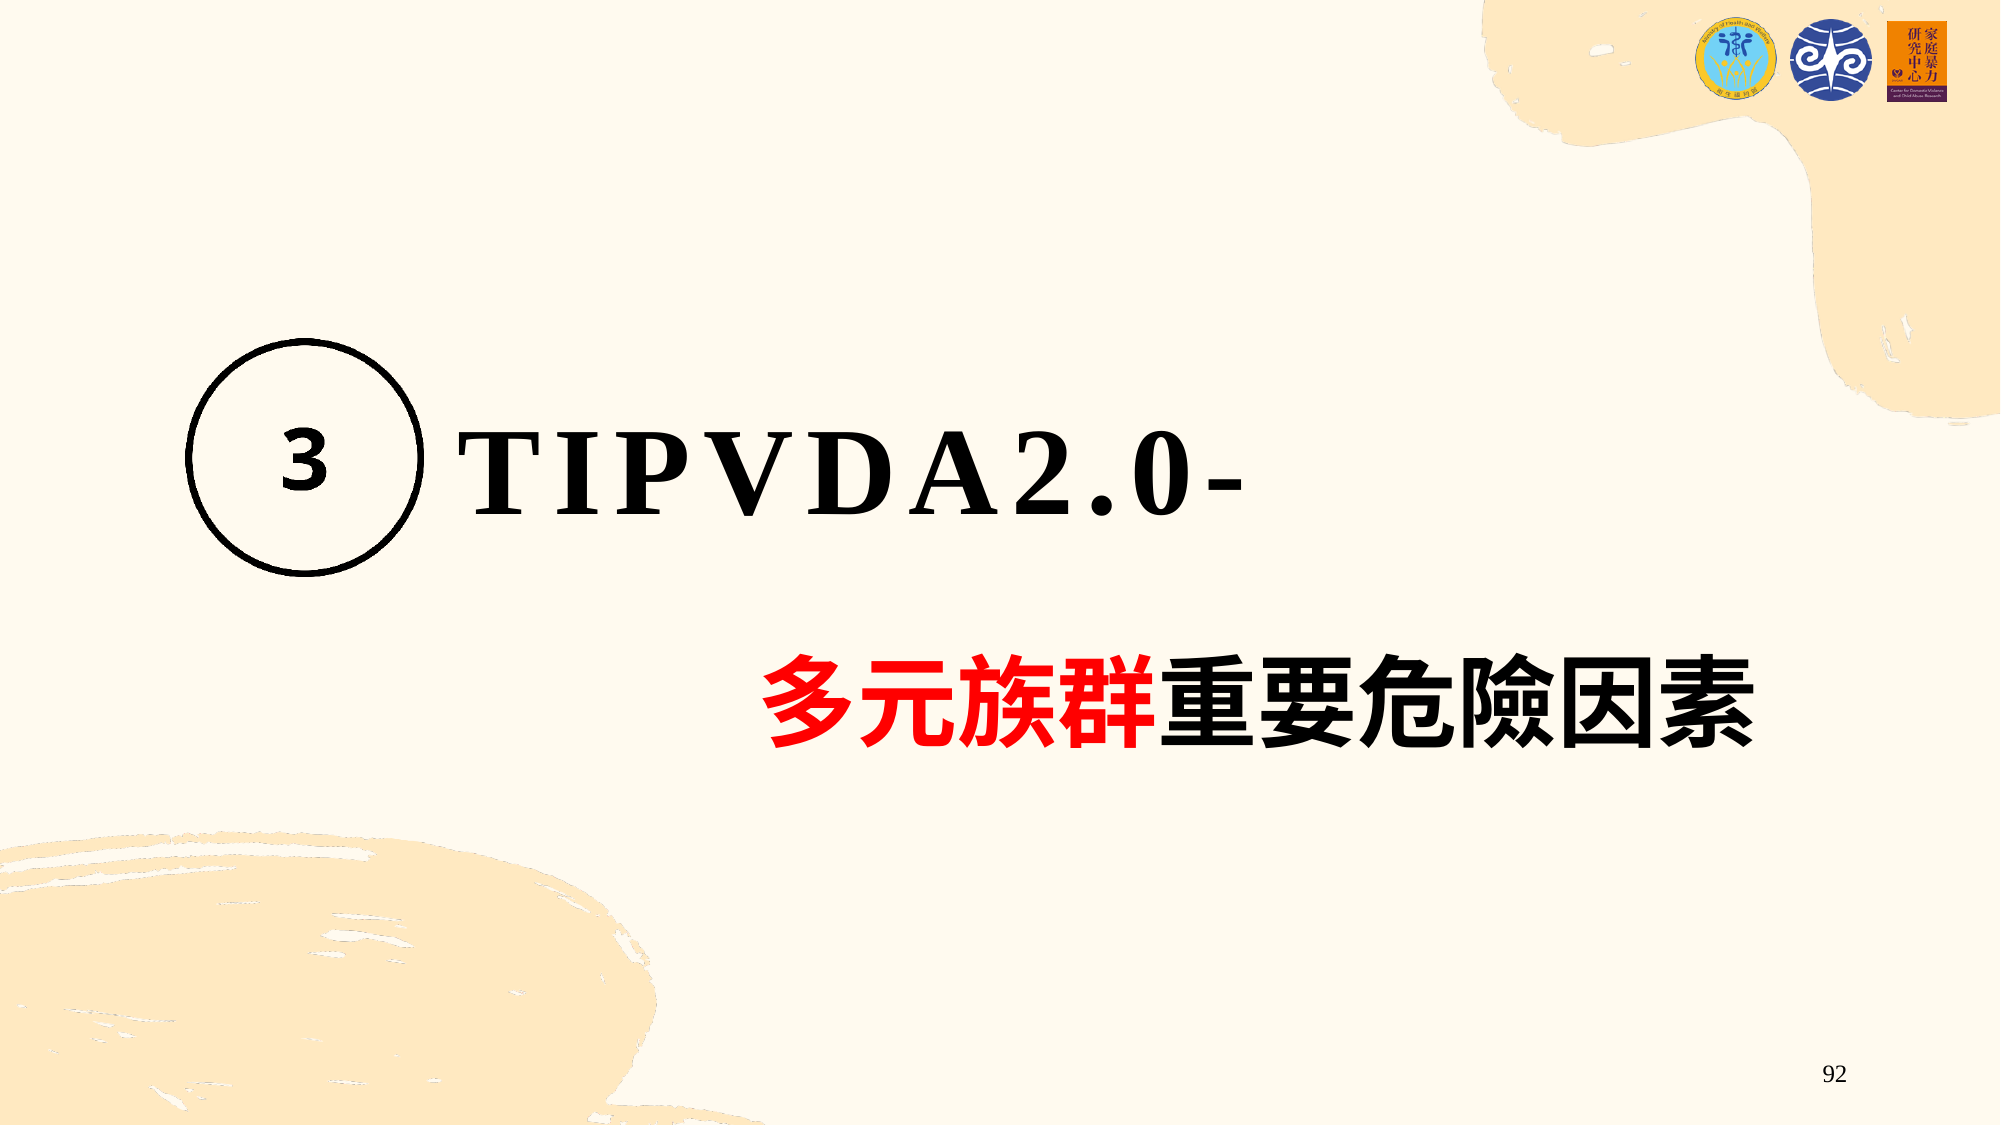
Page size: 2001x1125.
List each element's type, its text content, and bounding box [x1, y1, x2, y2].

picture [185, 338, 424, 577]
picture [0, 790, 999, 1125]
picture [1420, 0, 2001, 559]
title TIPVDA2.0- 多元族群重要危險因素 [442, 457, 2000, 622]
